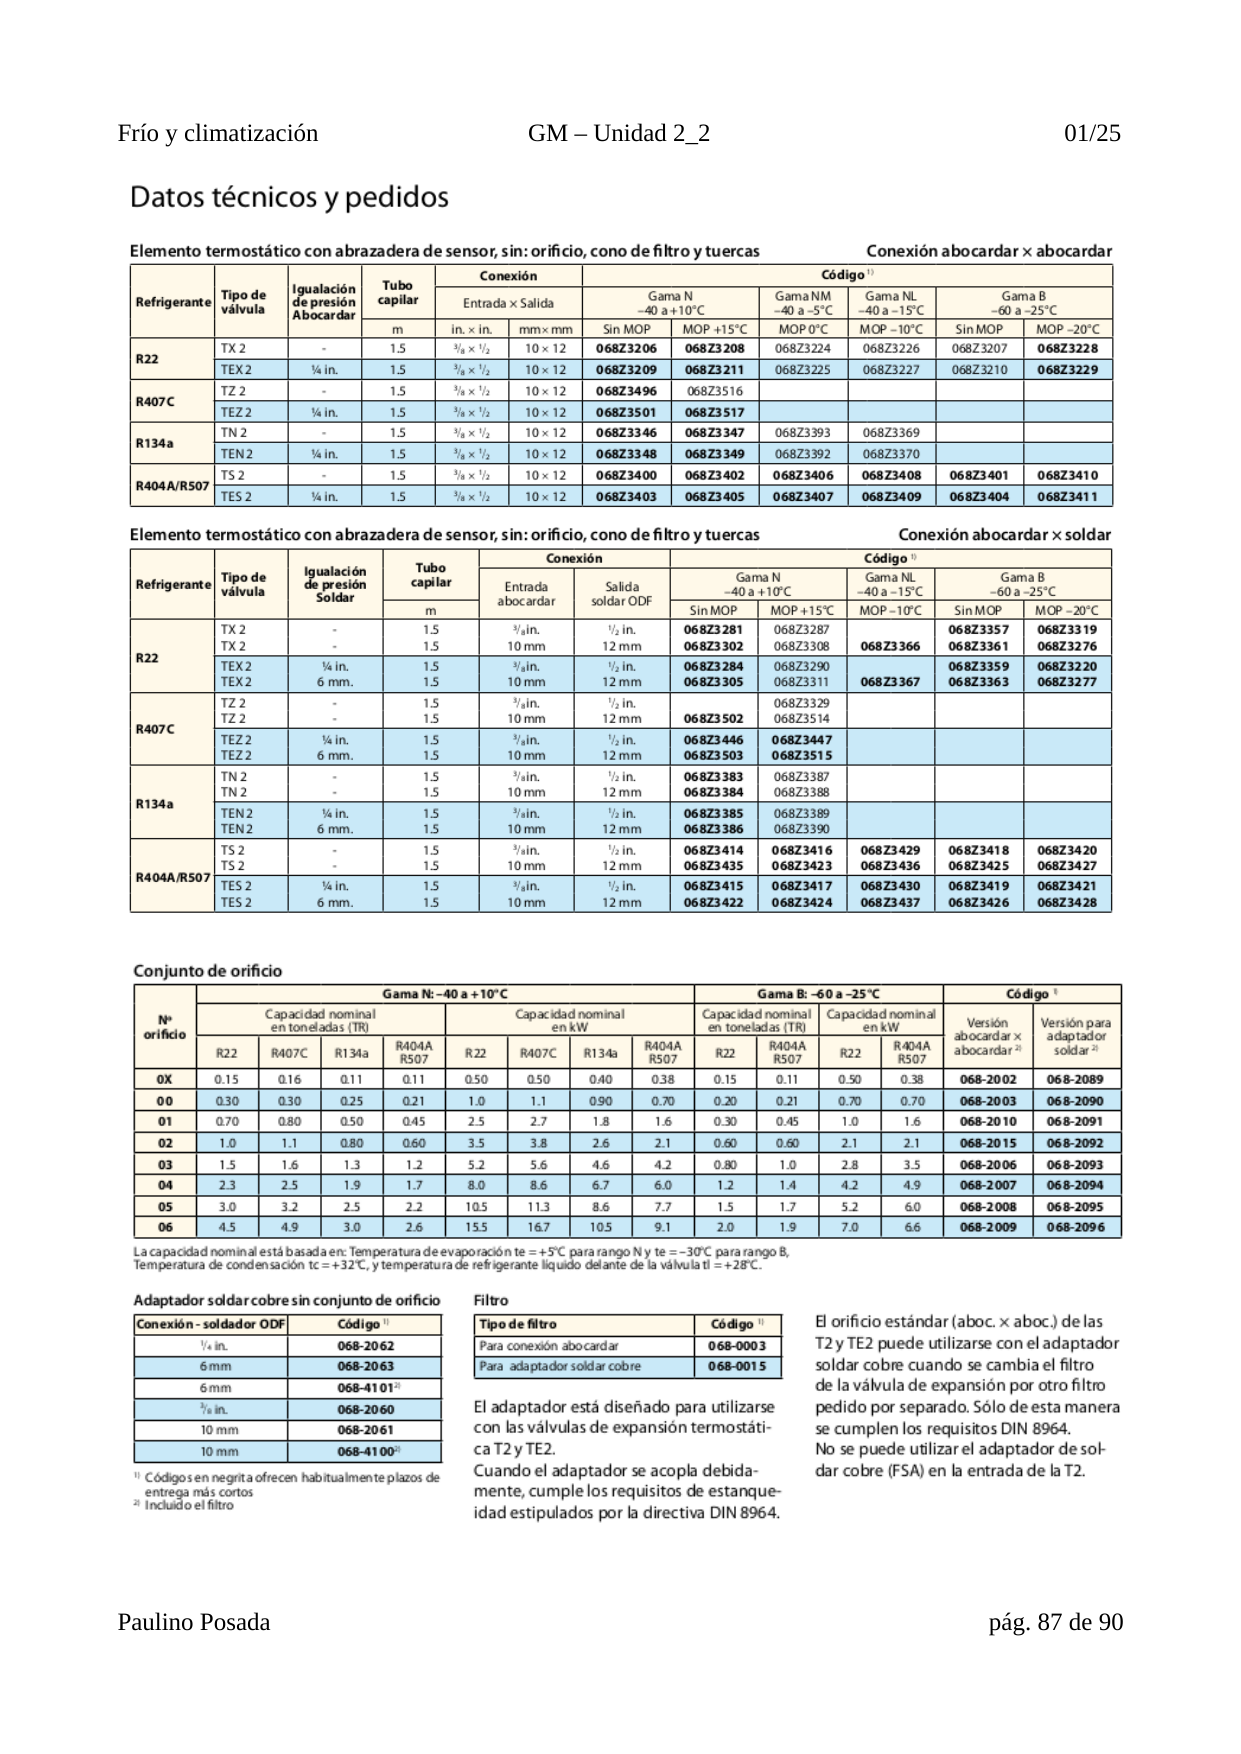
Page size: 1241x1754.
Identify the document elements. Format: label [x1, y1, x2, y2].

picture [128, 959, 1134, 1530]
picture [118, 176, 1123, 920]
